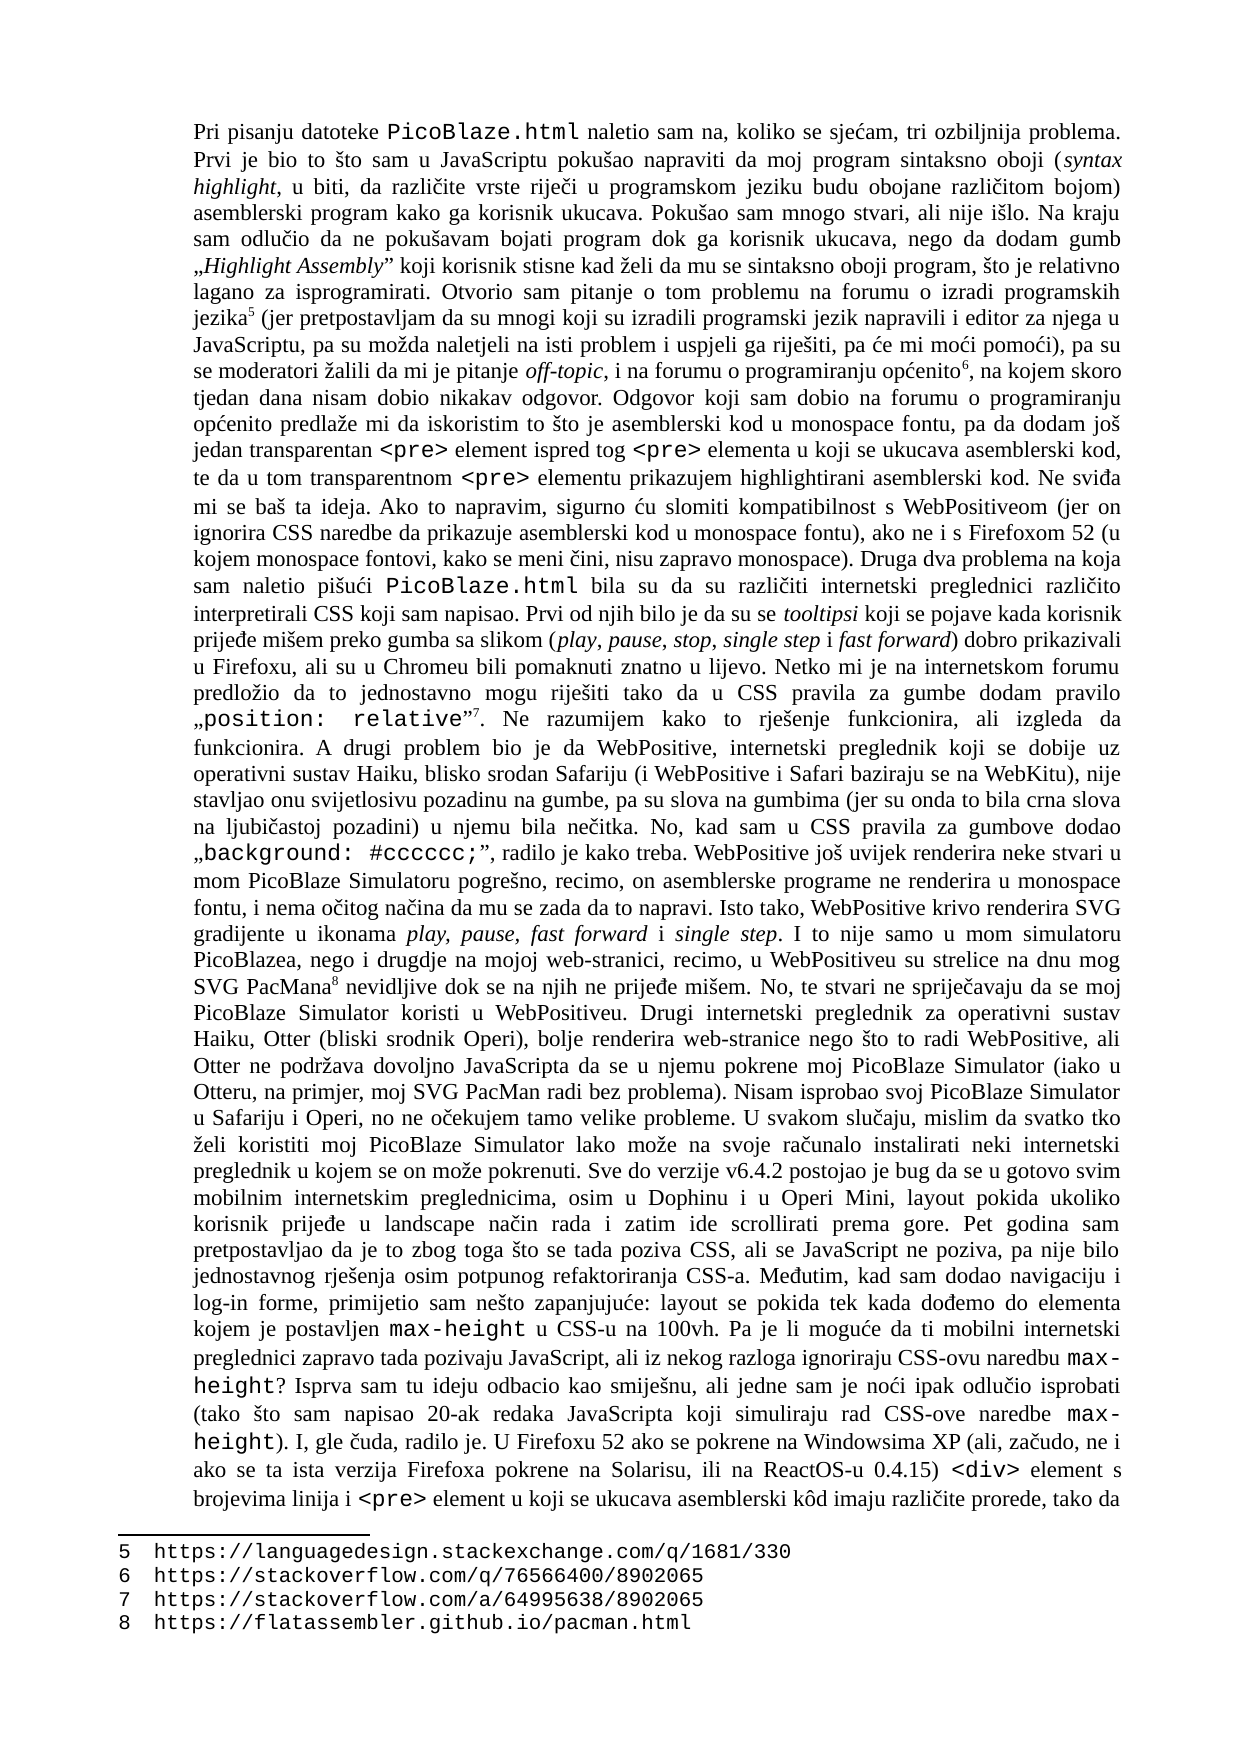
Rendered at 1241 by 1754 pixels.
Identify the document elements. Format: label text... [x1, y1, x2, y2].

list https://languagedesign.stackexchange.com/q/1681/330 [118, 1541, 1122, 1565]
list Pri pisanju datoteke PicoBlaze.html naletio sam na, koliko se sjećam, tri ozbiljnija problema. Prvi je bio to što sam u JavaScriptu pokušao napraviti da moj program sintaksno oboji (syntax highlight, u biti, da različite vrste riječi u programskom jeziku budu obojane različitom bojom) asemblerski program kako ga korisnik ukucava. Pokušao sam mnogo stvari, ali nije išlo. Na kraju sam odlučio da ne pokušavam bojati program dok ga korisnik ukucava, nego da dodam gumb „Highlight Assembly” koji korisnik stisne kad želi da mu se sintaksno oboji program, što je relativno lagano za isprogramirati. Otvorio sam pitanje o tom problemu na forumu o izradi programskih jezika (jer pretpostavljam da su mnogi koji su izradili programski jezik napravili i editor za njega u JavaScriptu, pa su možda naletjeli na isti problem i uspjeli ga riješiti, pa će mi moći pomoći), pa su se moderatori žalili da mi je pitanje off-topic, i na forumu o programiranju općenito, na kojem skoro tjedan dana nisam dobio nikakav odgovor. Odgovor koji sam dobio na forumu o programiranju općenito predlaže mi da iskoristim to što je asemblerski kod u monospace fontu, pa da dodam još jedan transparentan <pre> element ispred tog <pre> elementa u koji se ukucava asemblerski kod, te da u tom transparentnom <pre> elementu prikazujem highlightirani asemblerski kod. Ne sviđa mi se baš ta ideja. Ako to napravim, sigurno ću slomiti kompatibilnost s WebPositiveom (jer on ignorira CSS naredbe da prikazuje asemblerski kod u monospace fontu), ako ne i s Firefoxom 52 (u kojem monospace fontovi, kako se meni čini, nisu zapravo monospace). Druga dva problema na koja sam naletio pišući PicoBlaze.html bila su da su različiti internetski preglednici različito interpretirali CSS koji sam napisao. Prvi od njih bilo je da su se tooltipsi koji se pojave kada korisnik prijeđe mišem preko gumba sa slikom (play, pause, stop, single step i fast forward) dobro prikazivali u Firefoxu, ali su u Chromeu bili pomaknuti znatno u lijevo. Netko mi je na internetskom forumu predložio da to jednostavno mogu riješiti tako da u CSS pravila za gumbe dodam pravilo „position: relative”. Ne razumijem kako to rješenje funkcionira, ali izgleda da funkcionira. A drugi problem bio je da WebPositive, internetski preglednik koji se dobije uz operativni sustav Haiku, blisko srodan Safariju (i WebPositive i Safari baziraju se na WebKitu), nije stavljao onu svijetlosivu pozadinu na gumbe, pa su slova na gumbima (jer su onda to bila crna slova na ljubičastoj pozadini) u njemu bila nečitka. No, kad sam u CSS pravila za gumbove dodao „background: #cccccc;”, radilo je kako treba. WebPositive još uvijek renderira neke stvari u mom PicoBlaze Simulatoru pogrešno, recimo, on asemblerske programe ne renderira u monospace fontu, i nema očitog načina da mu se zada da to napravi. Isto tako, WebPositive krivo renderira SVG gradijente u ikonama play, pause, fast forward i single step. I to nije samo u mom simulatoru PicoBlazea, nego i drugdje na mojoj web-stranici, recimo, u WebPositiveu su strelice na dnu mog SVG PacMana nevidljive dok se na njih ne prijeđe mišem. No, te stvari ne spriječavaju da se moj PicoBlaze Simulator koristi u WebPositiveu. Drugi internetski preglednik za operativni sustav Haiku, Otter (bliski srodnik Operi), bolje renderira web-stranice nego što to radi WebPositive, ali Otter ne podržava dovoljno JavaScripta da se u njemu pokrene moj PicoBlaze Simulator (iako u Otteru, na primjer, moj SVG PacMan radi bez problema). Nisam isprobao svoj PicoBlaze Simulator u Safariju i Operi, no ne očekujem tamo velike probleme. U svakom slučaju, mislim da svatko tko želi koristiti moj PicoBlaze Simulator lako može na svoje računalo instalirati neki internetski preglednik u kojem se on može pokrenuti. Sve do verzije v6.4.2 postojao je bug da se u gotovo svim mobilnim internetskim preglednicima, osim u Dophinu i u Operi Mini, layout pokida ukoliko korisnik prijeđe u landscape način rada i zatim ide scrollirati prema gore. Pet godina sam pretpostavljao da je to zbog toga što se tada poziva CSS, ali se JavaScript ne poziva, pa nije bilo jednostavnog rješenja osim potpunog refaktoriranja CSS-a. Međutim, kad sam dodao navigaciju i log-in forme, primijetio sam nešto zapanjujuće: layout se pokida tek kada dođemo do elementa kojem je postavljen max-height u CSS-u na 100vh. Pa je li moguće da ti mobilni internetski preglednici zapravo tada pozivaju JavaScript, ali iz nekog razloga ignoriraju CSS-ovu naredbu max-height? Isprva sam tu ideju odbacio kao smiješnu, ali jedne sam je noći ipak odlučio isprobati (tako što sam napisao 20-ak redaka JavaScripta koji simuliraju rad CSS-ove naredbe max-height). I, gle čuda, radilo je. U Firefoxu 52 ako se pokrene na Windowsima XP (ali, začudo, ne i ako se ta ista verzija Firefoxa pokrene na Solarisu, ili na ReactOS-u 0.4.15) <div> element s brojevima linija i <pre> element u koji se ukucava asemblerski kôd imaju različite prorede, tako da [156, 118, 1122, 1513]
list https://flatassembler.github.io/pacman.html [118, 1612, 1122, 1636]
list https://stackoverflow.com/q/76566400/8902065 [118, 1565, 1122, 1588]
list https://stackoverflow.com/a/64995638/8902065 [118, 1588, 1122, 1612]
